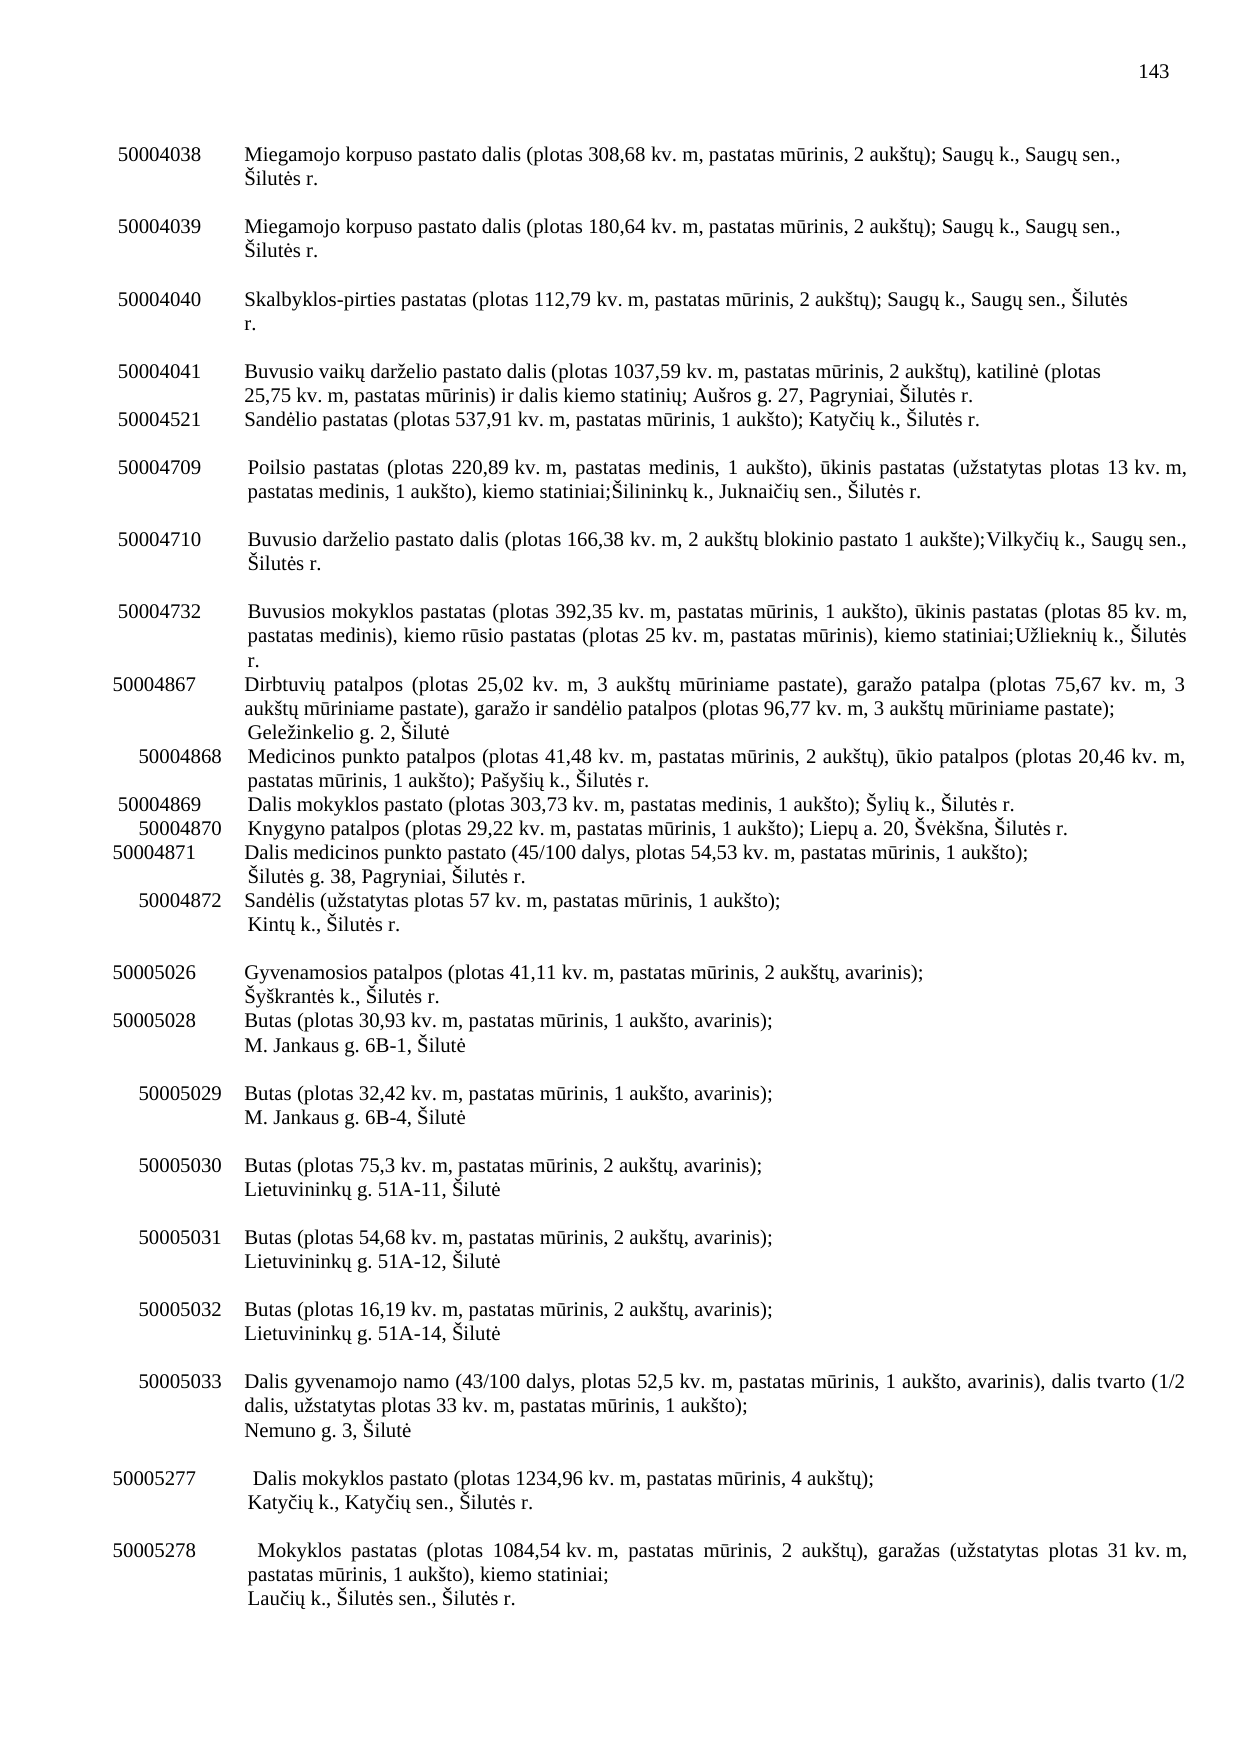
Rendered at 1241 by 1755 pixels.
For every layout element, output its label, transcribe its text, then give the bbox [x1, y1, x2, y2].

table_cell [101, 503, 1198, 527]
table_cell [1198, 263, 1207, 287]
table_cell [1207, 214, 1240, 262]
table_cell [1207, 527, 1240, 575]
table_cell [1207, 190, 1240, 214]
table_cell [1207, 960, 1240, 1466]
table_cell Buvusios mokyklos pastatas (plotas 392,35 kv. m, pastatas mūrinis, 1 aukšto), ūkinis pastatas (plotas 85 kv. m, pastatas medinis), kiemo rūsio pastatas (plotas 25 kv. m, pastatas mūrinis), kiemo statiniai;Užlieknių k., Šilutės r. [233, 599, 1198, 672]
table_cell Buvusio vaikų darželio pastato dalis (plotas 1037,59 kv. m, pastatas mūrinis, 2 aukštų), katilinė (plotas 25,75 kv. m, pastatas mūrinis) ir dalis kiemo statinių; Aušros g. 27, Pagryniai, Šilutės r. [233, 359, 1148, 407]
table_cell [1198, 335, 1207, 359]
table_cell [101, 431, 1198, 455]
table_cell Gyvenamosios patalpos (plotas 41,11 kv. m, pastatas mūrinis, 2 aukštų, avarinis); Šyškrantės k., Šilutės r. Butas (plotas 30,93 kv. m, pastatas mūrinis, 1 aukšto, avarinis); M. Jankaus g. 6B-1, Šilutė Butas (plotas 32,42 kv. m, pastatas mūrinis, 1 aukšto, avarinis); M. Jankaus g. 6B-4, Šilutė Butas (plotas 75,3 kv. m, pastatas mūrinis, 2 aukštų, avarinis); Lietuvininkų g. 51A-11, Šilutė Butas (plotas 54,68 kv. m, pastatas mūrinis, 2 aukštų, avarinis); Lietuvininkų g. 51A-12, Šilutė Butas (plotas 16,19 kv. m, pastatas mūrinis, 2 aukštų, avarinis); Lietuvininkų g. 51A-14, Šilutė Dalis gyvenamojo namo (43/100 dalys, plotas 52,5 kv. m, pastatas mūrinis, 1 aukšto, avarinis), dalis tvarto (1/2 dalis, užstatytas plotas 33 kv. m, pastatas mūrinis, 1 aukšto); Nemuno g. 3, Šilutė [233, 960, 1198, 1466]
table_cell [1207, 1538, 1240, 1634]
table_cell 50005026 50005028 50005029 50005030 50005031 50005032 50005033 [101, 960, 233, 1466]
table_cell [101, 190, 1198, 214]
table_cell [1198, 118, 1207, 142]
table_cell [1198, 214, 1207, 262]
table_cell [1198, 672, 1207, 960]
table_cell [1178, 214, 1192, 262]
table_cell 50004039 [101, 214, 233, 262]
table_cell Sandėlio pastatas (plotas 537,91 kv. m, pastatas mūrinis, 1 aukšto); Katyčių k., Šilutės r. [233, 407, 1148, 431]
table_cell [1207, 142, 1240, 190]
table_cell [1163, 287, 1178, 335]
table_cell [1207, 263, 1240, 287]
table_cell [1198, 503, 1207, 527]
table_cell [1198, 431, 1207, 455]
table_cell Dalis mokyklos pastato (plotas 1234,96 kv. m, pastatas mūrinis, 4 aukštų); Katyčių k., Katyčių sen., Šilutės r. [233, 1466, 1198, 1538]
table_cell [1207, 599, 1240, 672]
table_cell Miegamojo korpuso pastato dalis (plotas 180,64 kv. m, pastatas mūrinis, 2 aukštų); Saugų k., Saugų sen., Šilutės r. [233, 214, 1148, 262]
table_cell [101, 335, 1198, 359]
table_cell [1193, 407, 1198, 431]
table_cell [1193, 214, 1198, 262]
table_cell 50004732 [101, 599, 233, 672]
table_cell 50004041 [101, 359, 233, 407]
table_cell Miegamojo korpuso pastato dalis (plotas 308,68 kv. m, pastatas mūrinis, 2 aukštų); Saugų k., Saugų sen., Šilutės r. [233, 142, 1148, 190]
table_cell [1207, 118, 1240, 142]
table_cell [1198, 407, 1207, 431]
table_cell [1198, 359, 1207, 407]
table_cell Skalbyklos-pirties pastatas (plotas 112,79 kv. m, pastatas mūrinis, 2 aukštų); Saugų k., Saugų sen., Šilutės r. [233, 287, 1148, 335]
table_cell [1207, 672, 1240, 960]
table_cell 50005277 [101, 1466, 233, 1538]
table_cell 50004038 [101, 142, 233, 190]
table_cell [1148, 214, 1163, 262]
table_cell 50004709 [101, 455, 233, 503]
table_cell [1148, 359, 1163, 407]
table_cell 50004867 50004868 50004869 50004870 50004871 50004872 [101, 672, 233, 960]
table_cell Poilsio pastatas (plotas 220,89 kv. m, pastatas medinis, 1 aukšto), ūkinis pastatas (užstatytas plotas 13 kv. m, pastatas medinis, 1 aukšto), kiemo statiniai;Šilininkų k., Juknaičių sen., Šilutės r. [233, 455, 1198, 503]
table_cell [1178, 407, 1192, 431]
table_cell Mokyklos pastatas (plotas 1084,54 kv. m, pastatas mūrinis, 2 aukštų), garažas (užstatytas plotas 31 kv. m, pastatas mūrinis, 1 aukšto), kiemo statiniai; Laučių k., Šilutės sen., Šilutės r. [233, 1538, 1198, 1634]
table_cell Dirbtuvių patalpos (plotas 25,02 kv. m, 3 aukštų mūriniame pastate), garažo patalpa (plotas 75,67 kv. m, 3 aukštų mūriniame pastate), garažo ir sandėlio patalpos (plotas 96,77 kv. m, 3 aukštų mūriniame pastate); Geležinkelio g. 2, Šilutė Medicinos punkto patalpos (plotas 41,48 kv. m, pastatas mūrinis, 2 aukštų), ūkio patalpos (plotas 20,46 kv. m, pastatas mūrinis, 1 aukšto); Pašyšių k., Šilutės r. Dalis mokyklos pastato (plotas 303,73 kv. m, pastatas medinis, 1 aukšto); Šylių k., Šilutės r. Knygyno patalpos (plotas 29,22 kv. m, pastatas mūrinis, 1 aukšto); Liepų a. 20, Švėkšna, Šilutės r. Dalis medicinos punkto pastato (45/100 dalys, plotas 54,53 kv. m, pastatas mūrinis, 1 aukšto); Šilutės g. 38, Pagryniai, Šilutės r. Sandėlis (užstatytas plotas 57 kv. m, pastatas mūrinis, 1 aukšto); Kintų k., Šilutės r. [233, 672, 1198, 960]
table_cell [1178, 359, 1192, 407]
table_cell 50004710 [101, 527, 233, 575]
table_cell [1163, 359, 1178, 407]
table_cell [1148, 287, 1163, 335]
table_cell [1193, 287, 1198, 335]
table_cell 50004040 [101, 287, 233, 335]
table_cell [1178, 142, 1192, 190]
table_cell [1198, 527, 1207, 575]
table_cell [1148, 407, 1163, 431]
table_cell [1207, 335, 1240, 359]
table_cell [1198, 142, 1207, 190]
table_cell [1198, 575, 1207, 599]
table_cell [1193, 142, 1198, 190]
table_cell [1163, 142, 1178, 190]
table_cell [1207, 407, 1240, 431]
table_cell 50005278 [101, 1538, 233, 1634]
table_cell [1178, 287, 1192, 335]
table_cell [1207, 455, 1240, 503]
table_cell [101, 118, 1198, 142]
table_cell Buvusio darželio pastato dalis (plotas 166,38 kv. m, 2 aukštų blokinio pastato 1 aukšte);Vilkyčių k., Saugų sen., Šilutės r. [233, 527, 1198, 575]
table_cell [1163, 407, 1178, 431]
table_cell [1207, 503, 1240, 527]
table_cell [101, 575, 1198, 599]
table_cell [1198, 1466, 1207, 1538]
table_cell [1207, 359, 1240, 407]
table_cell [1207, 1466, 1240, 1538]
table_cell [101, 263, 1198, 287]
table_cell [1148, 142, 1163, 190]
table_cell [1198, 960, 1207, 1466]
table_cell [1198, 599, 1207, 672]
table_cell [1207, 575, 1240, 599]
table_cell [1163, 214, 1178, 262]
table_cell [1198, 1538, 1207, 1634]
table_cell [1207, 431, 1240, 455]
table_cell [1198, 190, 1207, 214]
table_cell [1198, 287, 1207, 335]
table_cell 50004521 [101, 407, 233, 431]
table_cell [1207, 287, 1240, 335]
table_cell [1193, 359, 1198, 407]
table_cell [1198, 455, 1207, 503]
